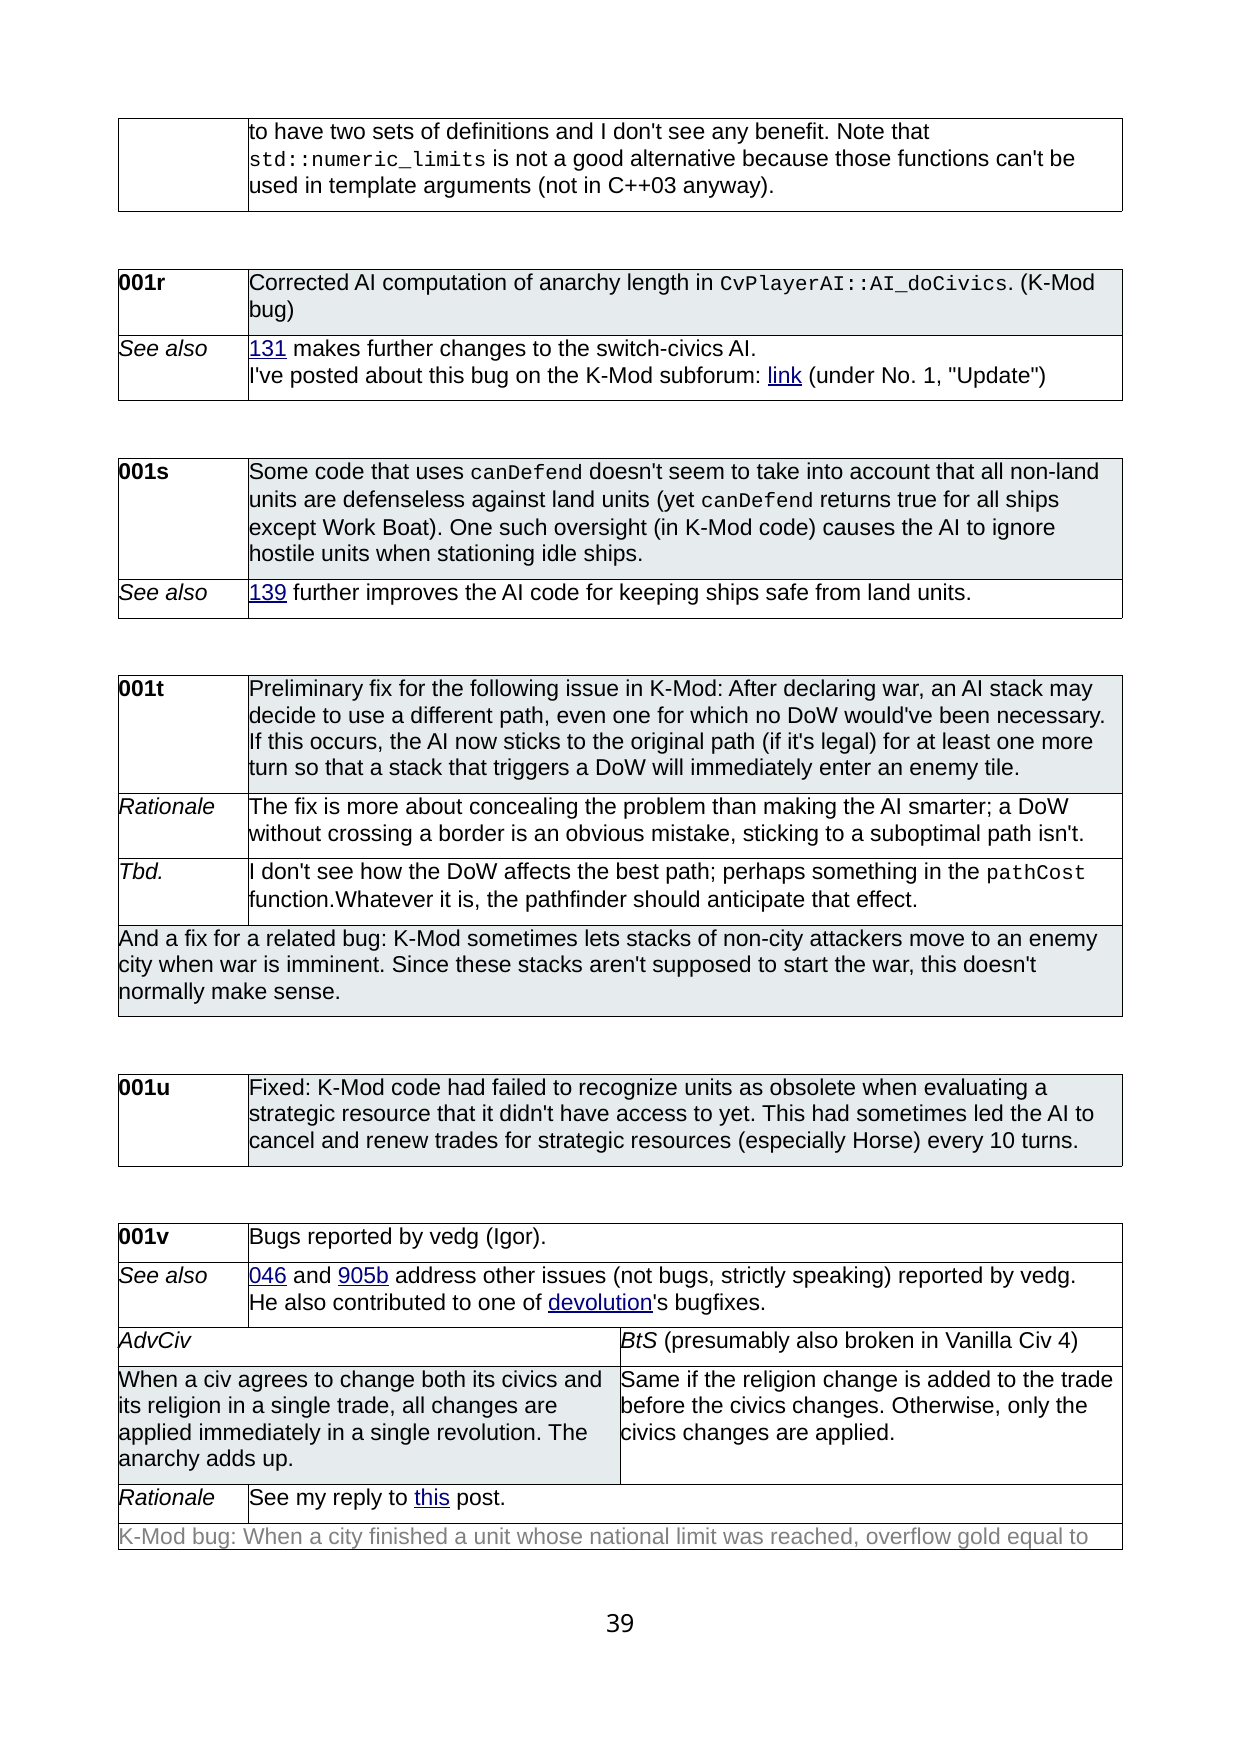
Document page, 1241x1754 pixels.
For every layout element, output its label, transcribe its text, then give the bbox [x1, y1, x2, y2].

table_cell to have two sets of definitions and I don't see any benefit. Note that std::numeric_limits is not a good alternative because those functions can't be used in template arguments (not in C++03 anyway). [249, 119, 1122, 211]
table_cell See also [119, 336, 248, 400]
table_header Some code that uses canDefend doesn't seem to take into account that all non-land units are defenseless against land units (yet canDefend returns true for all ships except Work Boat). One such oversight (in K-Mod code) causes the AI to ignore hostile units when stationing idle ships. [249, 459, 1122, 579]
table_cell BtS (presumably also broken in Vanilla Civ 4) [621, 1328, 1122, 1366]
table_cell Rationale [119, 794, 248, 858]
table_cell K-Mod bug: When a city finished a unit whose national limit was reached, overflow gold equal to [119, 1524, 1122, 1549]
table_cell Tbd. [119, 859, 248, 925]
table_header Preliminary fix for the following issue in K-Mod: After declaring war, an AI stack may decide to use a different path, even one for which no DoW would've been necessary. If this occurs, the AI now sticks to the original path (if it's legal) for at least one more turn so that a stack that triggers a DoW will immediately enter an enemy tile. [249, 676, 1122, 793]
table_cell Same if the religion change is added to the trade before the civics changes. Otherwise, only the civics changes are applied. [621, 1367, 1122, 1484]
table_header 001r [119, 270, 248, 335]
table_header Bugs reported by vedg (Igor). [249, 1224, 1122, 1262]
table_cell See also [119, 1263, 248, 1327]
table_cell Rationale [119, 1485, 248, 1523]
table_cell And a fix for a related bug: K-Mod sometimes lets stacks of non-city attackers move to an enemy city when war is imminent. Since these stacks aren't supposed to start the war, this doesn't normally make sense. [119, 926, 1122, 1016]
table_header 001s [119, 459, 248, 579]
table_cell When a civ agrees to change both its civics and its religion in a single trade, all changes are applied immediately in a single revolution. The anarchy adds up. [119, 1367, 620, 1484]
table_cell The fix is more about concealing the problem than making the AI smarter; a DoW without crossing a border is an obvious mistake, sticking to a suboptimal path isn't. [249, 794, 1122, 858]
table_cell [119, 119, 248, 211]
table_header 001t [119, 676, 248, 793]
table_cell I don't see how the DoW affects the best path; perhaps something in the pathCost function.Whatever it is, the pathfinder should anticipate that effect. [249, 859, 1122, 925]
table_cell 131 makes further changes to the switch-civics AI. I've posted about this bug on the K-Mod subforum: link (under No. 1, "Update") [249, 336, 1122, 400]
table_header Fixed: K-Mod code had failed to recognize units as obsolete when evaluating a strategic resource that it didn't have access to yet. This had sometimes led the AI to cancel and renew trades for strategic resources (especially Horse) every 10 turns. [249, 1075, 1122, 1166]
table_cell AdvCiv [119, 1328, 620, 1366]
table_header Corrected AI computation of anarchy length in CvPlayerAI::AI_doCivics. (K-Mod bug) [249, 270, 1122, 335]
table_header 001v [119, 1224, 248, 1262]
table_cell See also [119, 580, 248, 617]
table_cell 139 further improves the AI code for keeping ships safe from land units. [249, 580, 1122, 617]
table_cell 046 and 905b address other issues (not bugs, strictly speaking) reported by vedg. He also contributed to one of devolution's bugfixes. [249, 1263, 1122, 1327]
table_header 001u [119, 1075, 248, 1166]
table_cell See my reply to this post. [249, 1485, 1122, 1523]
